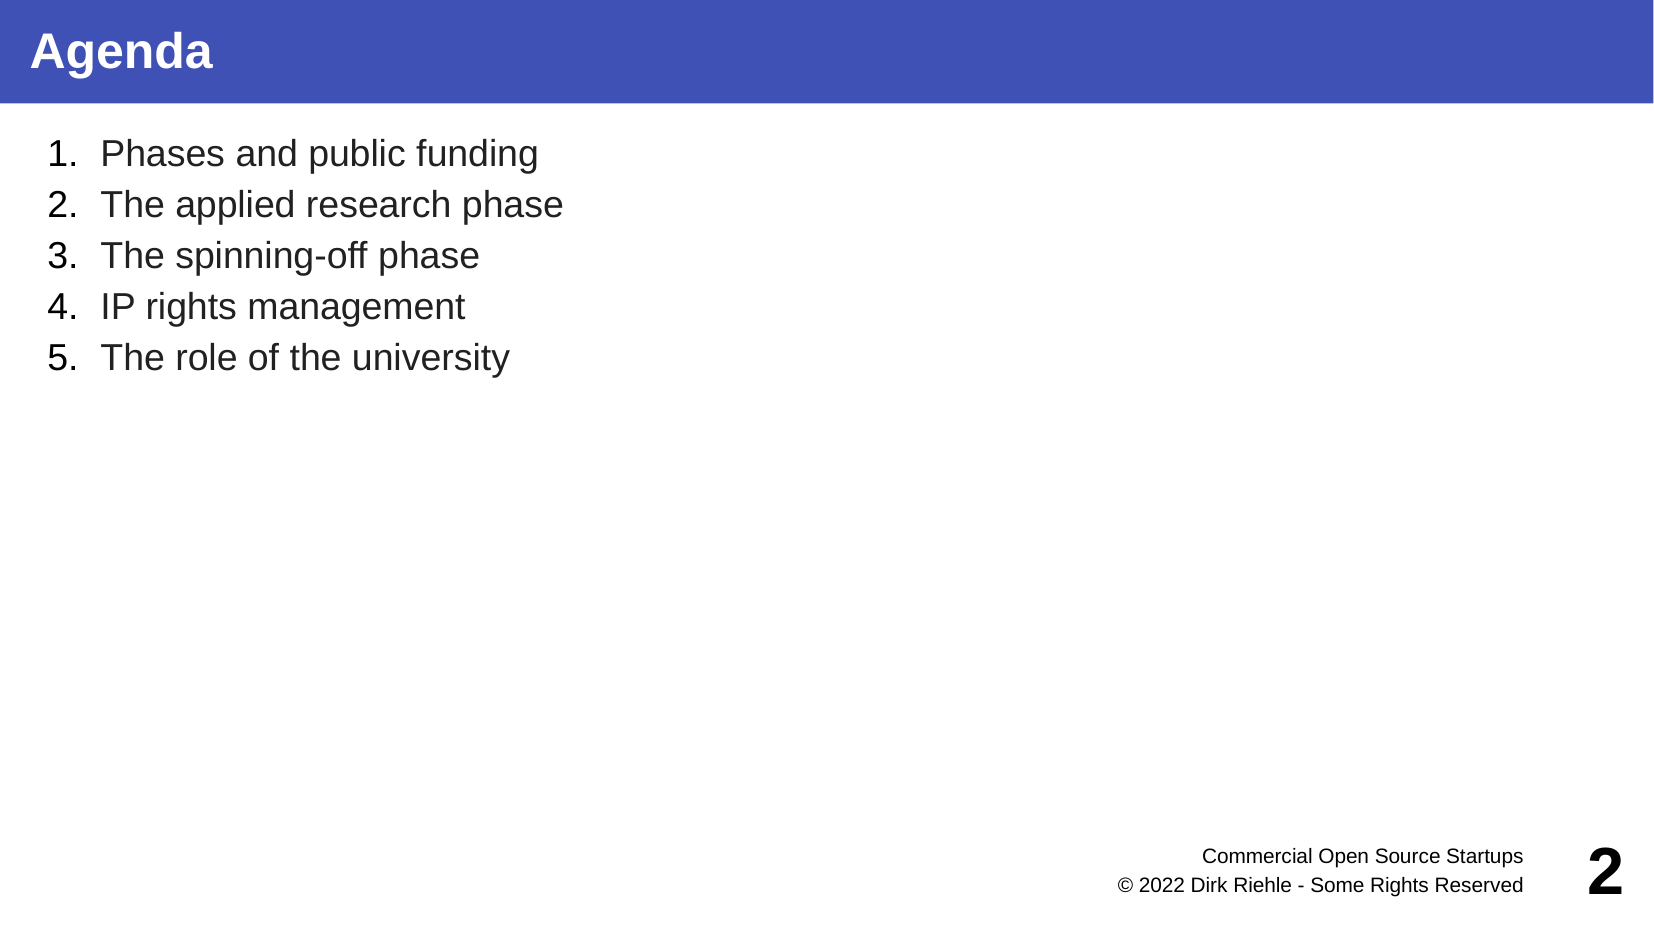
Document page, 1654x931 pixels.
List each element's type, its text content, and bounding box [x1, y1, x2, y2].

title Agenda [0, 0, 1654, 104]
list Phases and public funding The applied research phase The spinning-off phase IP rights management The role of the university [29, 132, 1625, 813]
